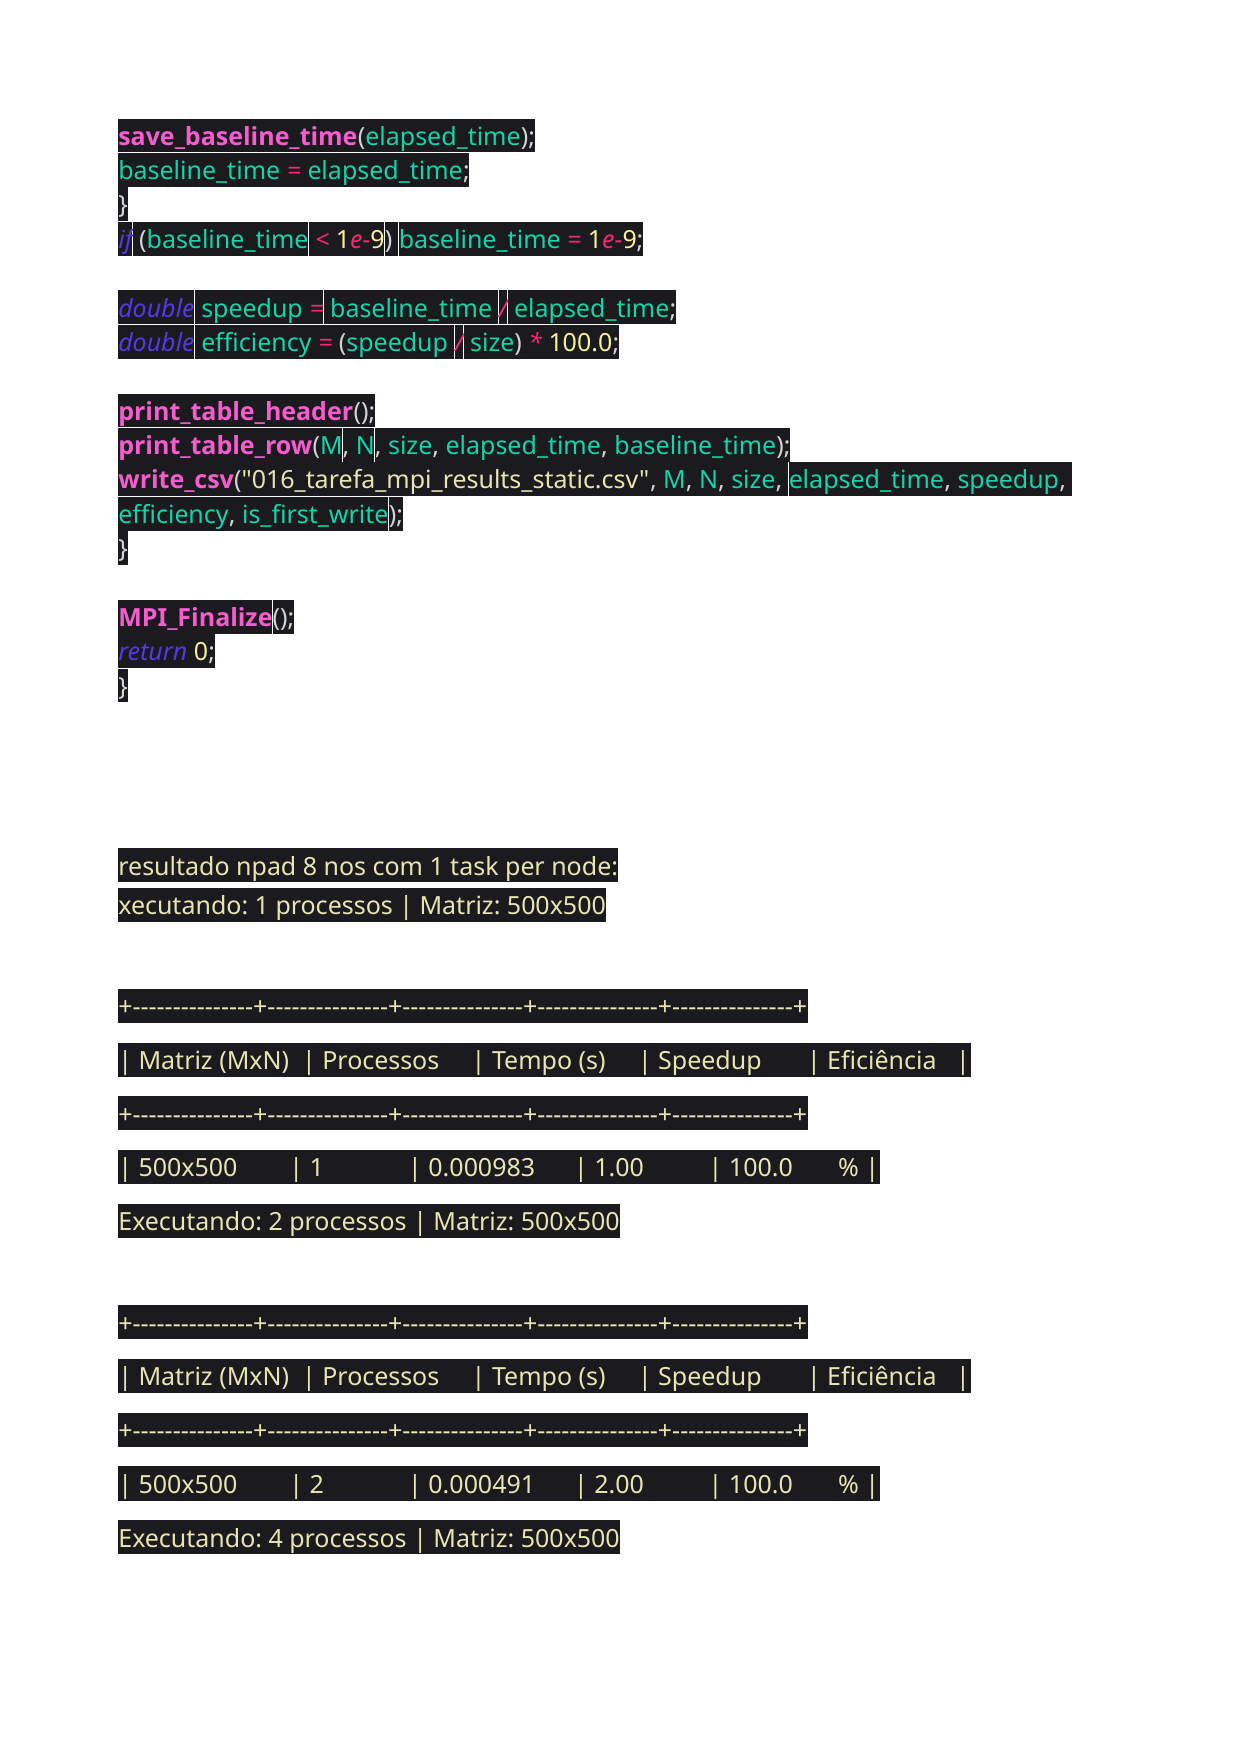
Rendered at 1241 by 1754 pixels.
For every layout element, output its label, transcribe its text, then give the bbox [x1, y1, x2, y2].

text save_baseline_time(elapsed_time); [118, 118, 1122, 152]
text +---------------+---------------+---------------+---------------+---------------+ [118, 1413, 1122, 1447]
text } [118, 187, 1122, 221]
text double speedup = baseline_time / elapsed_time; [118, 290, 1122, 324]
text +---------------+---------------+---------------+---------------+---------------+ [118, 1305, 1122, 1339]
text MPI_Finalize(); [118, 599, 1122, 634]
text Executando: 4 processos | Matriz: 500x500 [118, 1520, 1122, 1554]
text | 500x500 | 1 | 0.000983 | 1.00 | 100.0 % | [118, 1150, 1122, 1184]
text if (baseline_time < 1e-9) baseline_time = 1e-9; [118, 221, 1122, 256]
text print_table_row(M, N, size, elapsed_time, baseline_time); [118, 427, 1122, 462]
text print_table_header(); [118, 393, 1122, 427]
text } [118, 531, 1122, 565]
text double efficiency = (speedup / size) * 100.0; [118, 324, 1122, 359]
text resultado npad 8 nos com 1 task per node: xecutando: 1 processos | Matriz: 500x500 [118, 848, 1122, 922]
text | Matriz (MxN) | Processos | Tempo (s) | Speedup | Eficiência | [118, 1359, 1122, 1393]
text } [118, 668, 1122, 702]
text | Matriz (MxN) | Processos | Tempo (s) | Speedup | Eficiência | [118, 1043, 1122, 1077]
text | 500x500 | 2 | 0.000491 | 2.00 | 100.0 % | [118, 1466, 1122, 1501]
text write_csv("016_tarefa_mpi_results_static.csv", M, N, size, elapsed_time, speedup, efficiency, is_first_write); [118, 462, 1122, 531]
text return 0; [118, 634, 1122, 668]
text +---------------+---------------+---------------+---------------+---------------+ [118, 989, 1122, 1023]
text +---------------+---------------+---------------+---------------+---------------+ [118, 1096, 1122, 1130]
text Executando: 2 processos | Matriz: 500x500 [118, 1204, 1122, 1238]
text baseline_time = elapsed_time; [118, 152, 1122, 187]
